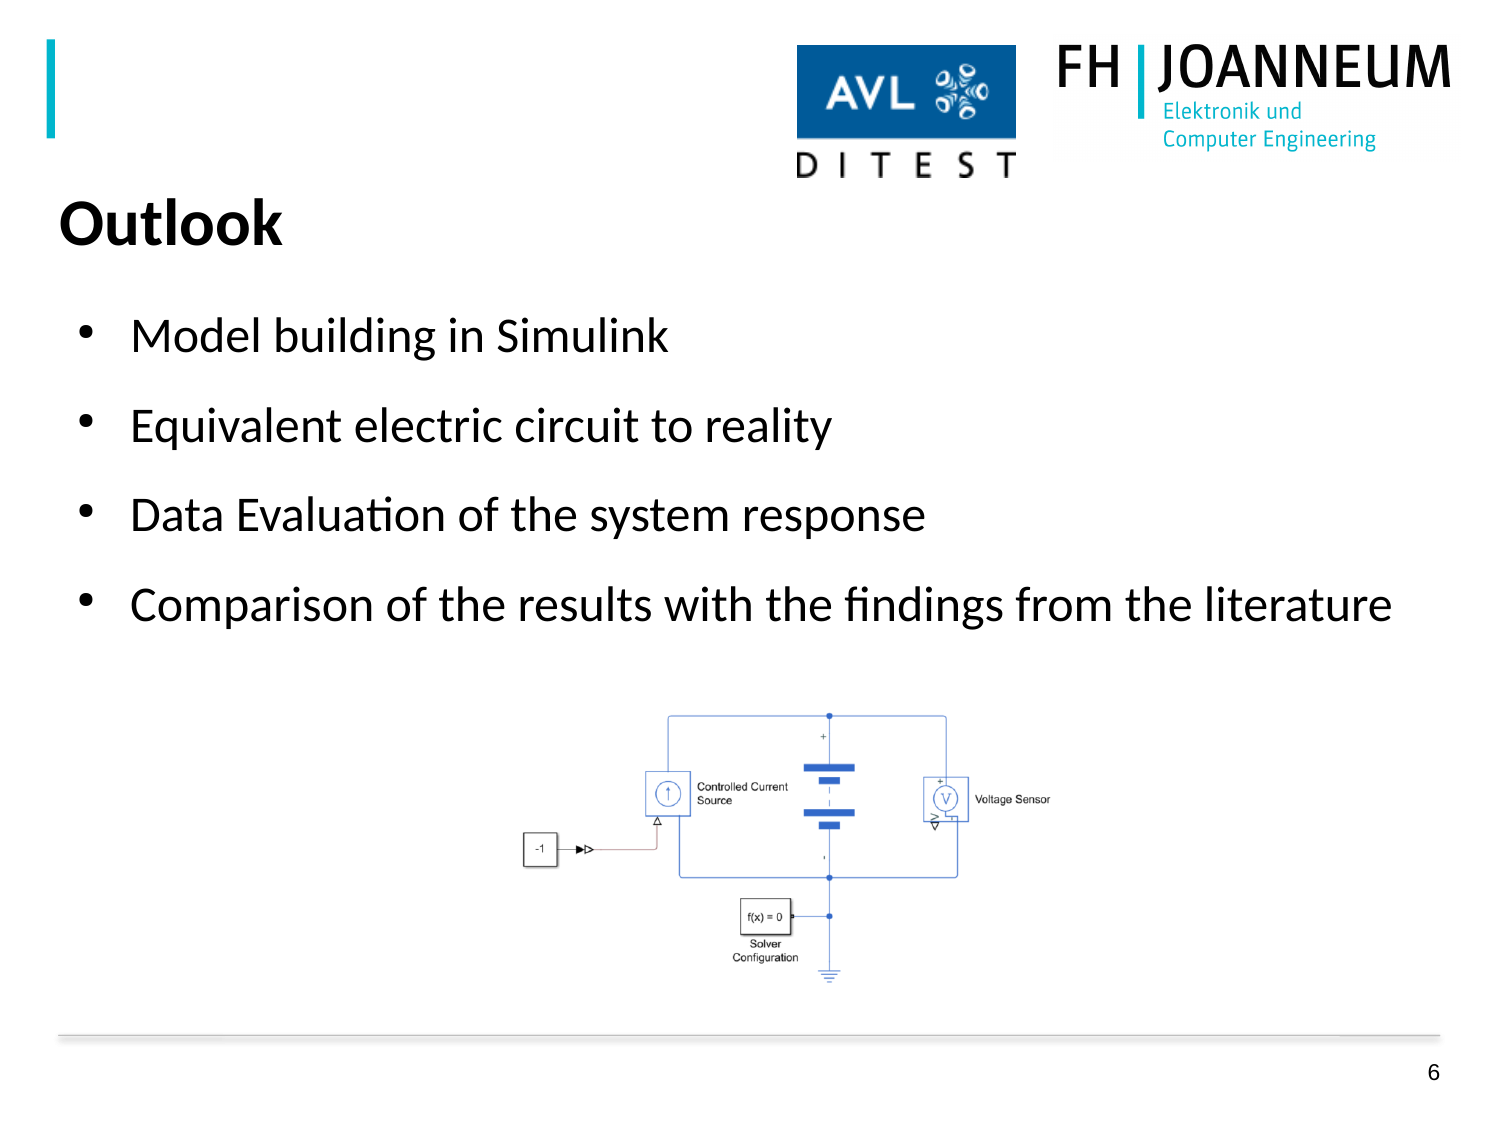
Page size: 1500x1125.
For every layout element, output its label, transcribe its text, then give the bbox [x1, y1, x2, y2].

list Model building in Simulink Equivalent electric circuit to reality Data Evaluation of the system response Comparison of the results with the findings from the literature [44, 295, 1456, 1000]
picture [485, 673, 1093, 1000]
title Outlook [44, 178, 1456, 266]
picture [1053, 34, 1461, 162]
picture [52, 37, 57, 140]
picture [797, 45, 1016, 178]
